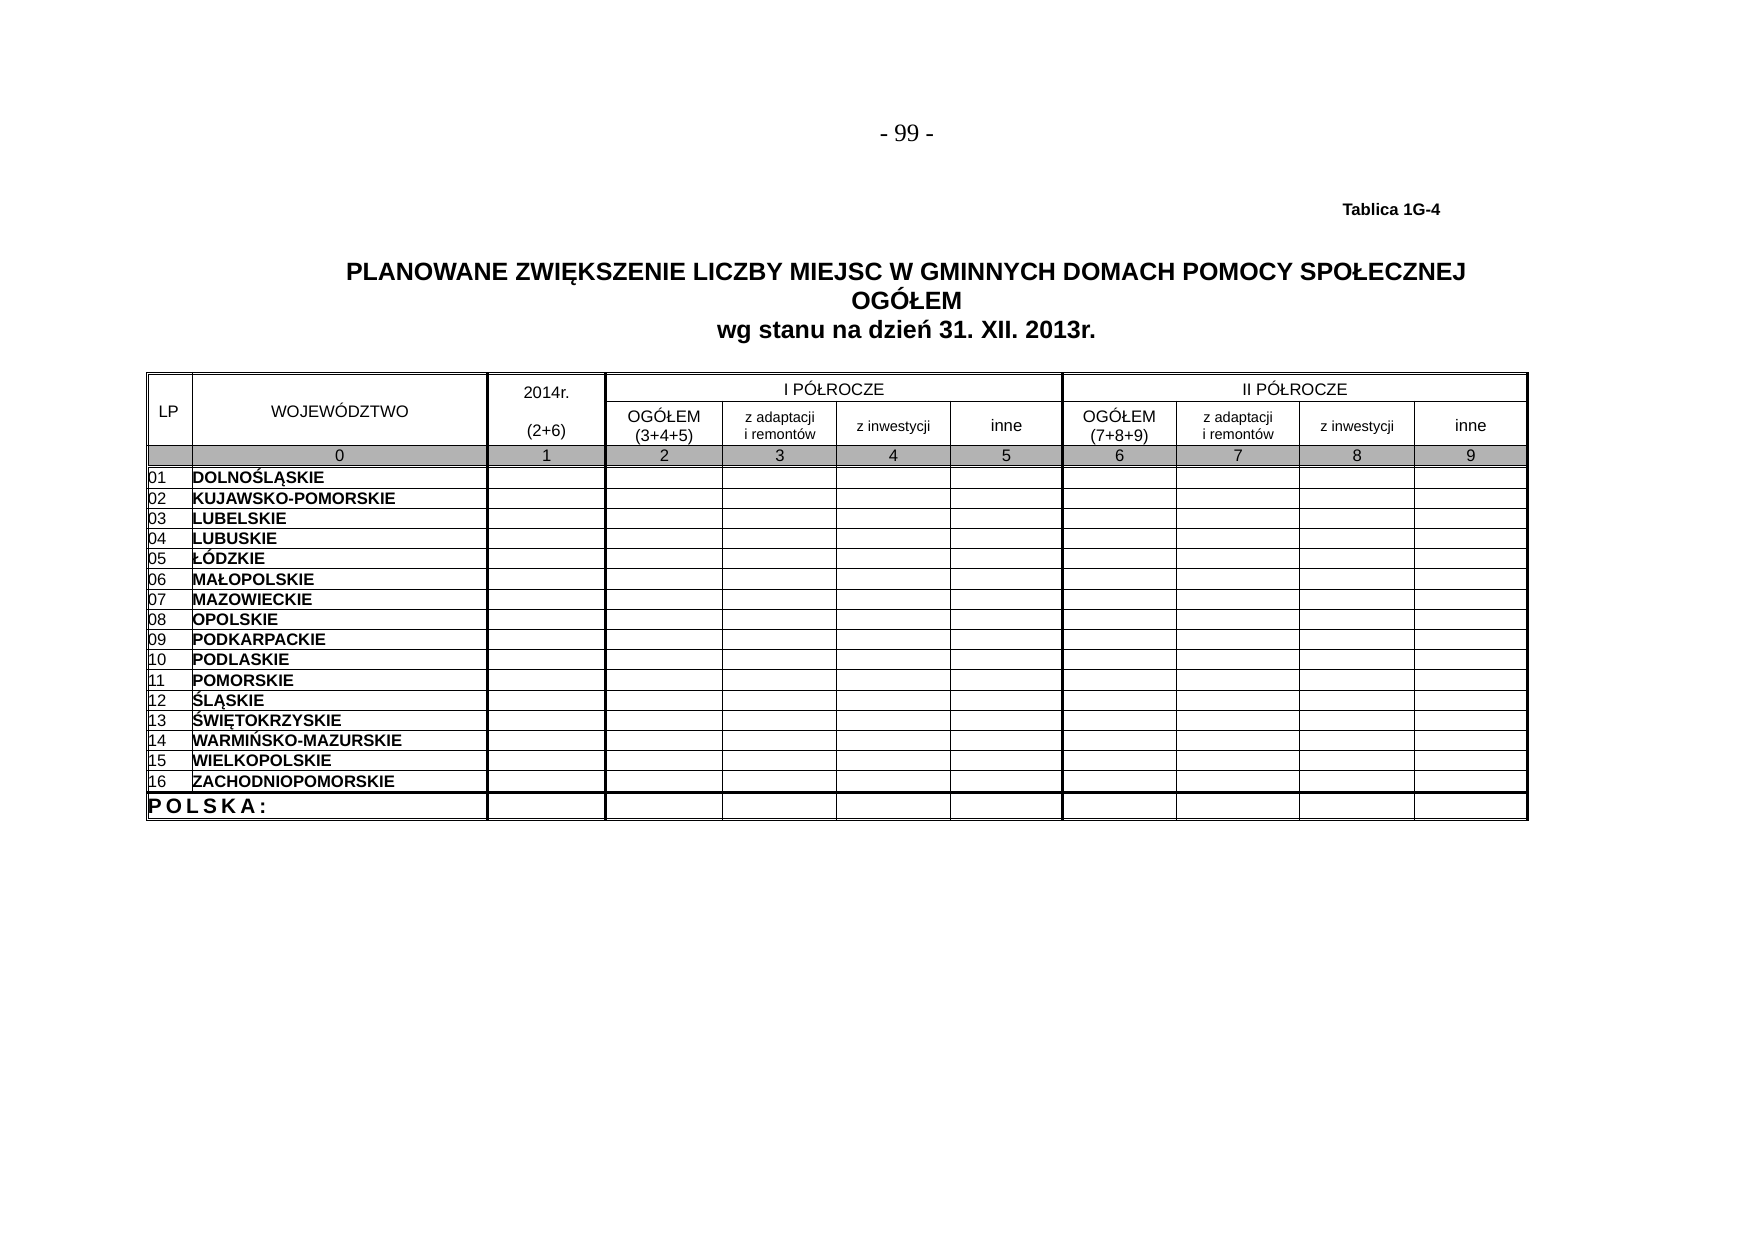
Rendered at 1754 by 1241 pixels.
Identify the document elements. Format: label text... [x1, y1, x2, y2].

table_cell [1415, 751, 1526, 770]
table_cell [607, 630, 722, 649]
table_cell [489, 468, 604, 487]
table_cell [1415, 590, 1526, 609]
table_cell [489, 489, 604, 508]
table_cell [1300, 691, 1414, 710]
table_cell ŚWIĘTOKRZYSKIE [193, 711, 486, 730]
table_cell [1415, 569, 1526, 588]
table_cell [723, 529, 836, 548]
table_cell [607, 489, 722, 508]
table_cell [1300, 650, 1414, 669]
table_cell 3 [723, 446, 836, 465]
table_cell 6 [1064, 446, 1176, 465]
table_cell [951, 549, 1061, 568]
table_cell [951, 630, 1061, 649]
table_cell [1177, 489, 1299, 508]
table_cell 14 [149, 731, 192, 750]
table_cell [489, 711, 604, 730]
table_cell [1064, 569, 1176, 588]
table_cell [837, 751, 950, 770]
table_cell [1177, 569, 1299, 588]
table_cell [1300, 468, 1414, 487]
table_cell [1300, 549, 1414, 568]
table_cell 11 [149, 670, 192, 689]
table_cell OGÓŁEM (7+8+9) [1064, 402, 1176, 445]
table_header II PÓŁROCZE [1064, 375, 1526, 401]
table_cell [951, 590, 1061, 609]
table_cell [837, 731, 950, 750]
table_cell [1177, 590, 1299, 609]
table_cell [607, 468, 722, 487]
table_cell [723, 771, 836, 791]
table_cell [837, 529, 950, 548]
table_cell 05 [149, 549, 192, 568]
text Tablica 1G-4 [148, 199, 1665, 219]
table_cell 07 [149, 590, 192, 609]
table_cell [723, 630, 836, 649]
table_cell MAŁOPOLSKIE [193, 569, 486, 588]
table_cell [723, 489, 836, 508]
table_cell [723, 650, 836, 669]
table_cell [607, 670, 722, 689]
table_cell [607, 794, 722, 818]
table_cell ŚLĄSKIE [193, 691, 486, 710]
table_cell [1064, 468, 1176, 487]
table_cell [723, 794, 836, 818]
table_cell [489, 691, 604, 710]
table_cell z inwestycji [837, 402, 950, 445]
table_cell [1415, 771, 1526, 791]
table_cell 10 [149, 650, 192, 669]
table_cell [607, 691, 722, 710]
table_cell [951, 650, 1061, 669]
table_cell [951, 489, 1061, 508]
table_cell 03 [149, 509, 192, 528]
table_cell [951, 569, 1061, 588]
table_cell 0 [193, 446, 486, 465]
table_cell [951, 670, 1061, 689]
table_cell [1064, 751, 1176, 770]
table_cell [1300, 794, 1414, 818]
table_cell WIELKOPOLSKIE [193, 751, 486, 770]
table_cell [1177, 771, 1299, 791]
table_cell z adaptacji i remontów [1177, 402, 1299, 445]
table_cell [489, 590, 604, 609]
table_cell [1064, 711, 1176, 730]
table_cell [1300, 529, 1414, 548]
table_cell 2 [607, 446, 722, 465]
table_cell [723, 549, 836, 568]
table_cell [489, 569, 604, 588]
table_cell 04 [149, 529, 192, 548]
table_cell [837, 509, 950, 528]
table_cell [489, 549, 604, 568]
table_cell [837, 771, 950, 791]
table_cell [1415, 691, 1526, 710]
table_cell [1064, 650, 1176, 669]
table_cell 02 [149, 489, 192, 508]
table_cell inne [951, 402, 1061, 445]
table_cell [723, 569, 836, 588]
table_cell [723, 610, 836, 629]
table_cell [1177, 711, 1299, 730]
table_cell inne [1415, 402, 1526, 445]
table_cell ZACHODNIOPOMORSKIE [193, 771, 486, 791]
table_cell [1300, 771, 1414, 791]
table_cell [1415, 670, 1526, 689]
table_cell [607, 569, 722, 588]
table_cell [723, 509, 836, 528]
table_cell [723, 691, 836, 710]
table_cell [1177, 549, 1299, 568]
table_cell 7 [1177, 446, 1299, 465]
table_cell [1177, 670, 1299, 689]
table_cell [1300, 630, 1414, 649]
table_header WOJEWÓDZTWO [193, 375, 486, 445]
table_cell [489, 794, 604, 818]
table_cell z inwestycji [1300, 402, 1414, 445]
table_cell [1415, 711, 1526, 730]
table_cell [607, 751, 722, 770]
table_cell [489, 650, 604, 669]
table_cell [837, 610, 950, 629]
table_cell [607, 549, 722, 568]
table_cell [1300, 711, 1414, 730]
table_cell [1064, 509, 1176, 528]
table_cell [837, 794, 950, 818]
table_cell [489, 771, 604, 791]
table_cell [607, 771, 722, 791]
table_cell [1177, 650, 1299, 669]
table_cell [1177, 529, 1299, 548]
table_cell [1300, 670, 1414, 689]
table_cell 8 [1300, 446, 1414, 465]
table_cell [837, 670, 950, 689]
table_cell [489, 529, 604, 548]
table_cell [607, 731, 722, 750]
table_header 2014r. (2+6) [489, 375, 604, 445]
table_cell [1177, 751, 1299, 770]
table_cell [1064, 794, 1176, 818]
table_cell [837, 650, 950, 669]
table_cell [723, 468, 836, 487]
table_cell [723, 751, 836, 770]
table_cell KUJAWSKO-POMORSKIE [193, 489, 486, 508]
table_cell [489, 670, 604, 689]
table_cell POLSKA: [149, 794, 486, 818]
table_cell [951, 610, 1061, 629]
table_cell MAZOWIECKIE [193, 590, 486, 609]
table_cell [1177, 468, 1299, 487]
table_cell [951, 771, 1061, 791]
table_cell [723, 711, 836, 730]
subtitle OGÓŁEM [148, 286, 1665, 314]
table_cell PODKARPACKIE [193, 630, 486, 649]
table_cell POMORSKIE [193, 670, 486, 689]
table_cell [1177, 691, 1299, 710]
table_cell [1415, 509, 1526, 528]
table_cell 13 [149, 711, 192, 730]
table_cell [723, 670, 836, 689]
table_cell [607, 509, 722, 528]
table_header I PÓŁROCZE [607, 375, 1061, 401]
table_cell [837, 489, 950, 508]
table_cell [1300, 489, 1414, 508]
table_cell [723, 590, 836, 609]
table_cell [1415, 468, 1526, 487]
table_cell [607, 650, 722, 669]
table_cell [1064, 731, 1176, 750]
table_cell [951, 751, 1061, 770]
table_cell 01 [149, 468, 192, 487]
table_cell [1415, 549, 1526, 568]
table_cell [1177, 794, 1299, 818]
table_cell [837, 569, 950, 588]
table_cell PODLASKIE [193, 650, 486, 669]
table_cell [607, 711, 722, 730]
table_cell [1177, 731, 1299, 750]
table_cell [837, 549, 950, 568]
table_cell [1300, 751, 1414, 770]
table_cell [723, 731, 836, 750]
table_cell [837, 691, 950, 710]
table_cell [837, 590, 950, 609]
subtitle wg stanu na dzień 31. XII. 2013r. [148, 314, 1665, 343]
table_cell [837, 711, 950, 730]
table_cell LUBELSKIE [193, 509, 486, 528]
table_cell 1 [489, 446, 604, 465]
table_cell [951, 529, 1061, 548]
table_cell [607, 610, 722, 629]
table_cell [1415, 529, 1526, 548]
table_cell WARMIŃSKO-MAZURSKIE [193, 731, 486, 750]
table_cell [1064, 529, 1176, 548]
table_cell [1415, 650, 1526, 669]
table_cell [1415, 794, 1526, 818]
table_cell [951, 468, 1061, 487]
table_cell [1064, 771, 1176, 791]
table_cell [1300, 590, 1414, 609]
table_cell [1300, 610, 1414, 629]
table_cell [1300, 569, 1414, 588]
table_cell [1064, 489, 1176, 508]
table_cell [607, 590, 722, 609]
subtitle PLANOWANE ZWIĘKSZENIE LICZBY MIEJSC W GMINNYCH DOMACH POMOCY SPOŁECZNEJ [148, 257, 1665, 286]
table_cell [489, 751, 604, 770]
table_cell 9 [1415, 446, 1526, 465]
table_cell OPOLSKIE [193, 610, 486, 629]
table_cell [1064, 670, 1176, 689]
table_cell [1415, 489, 1526, 508]
table_cell [489, 610, 604, 629]
table_cell 4 [837, 446, 950, 465]
table_cell 16 [149, 771, 192, 791]
table_cell [149, 446, 192, 465]
table_cell [951, 691, 1061, 710]
table_cell [489, 630, 604, 649]
table_cell 15 [149, 751, 192, 770]
table_cell 12 [149, 691, 192, 710]
table_cell [1300, 731, 1414, 750]
table_cell [1177, 610, 1299, 629]
table_cell z adaptacji i remontów [723, 402, 836, 445]
table_cell [951, 731, 1061, 750]
table_cell [1415, 630, 1526, 649]
table_cell [607, 529, 722, 548]
table_cell [489, 731, 604, 750]
table_cell [1415, 731, 1526, 750]
table_cell [1177, 509, 1299, 528]
table_cell 5 [951, 446, 1061, 465]
table_cell OGÓŁEM (3+4+5) [607, 402, 722, 445]
table_cell [837, 468, 950, 487]
table_cell [951, 794, 1061, 818]
table_cell [1064, 590, 1176, 609]
table_cell [1300, 509, 1414, 528]
table_cell [1064, 691, 1176, 710]
table_cell [951, 711, 1061, 730]
table_cell 06 [149, 569, 192, 588]
table_header LP [149, 375, 192, 445]
table_cell [951, 509, 1061, 528]
table_cell [1064, 549, 1176, 568]
table_cell [1177, 630, 1299, 649]
table_cell [1064, 610, 1176, 629]
table_cell [489, 509, 604, 528]
table_cell [1064, 630, 1176, 649]
table_cell 08 [149, 610, 192, 629]
table_cell DOLNOŚLĄSKIE [193, 468, 486, 487]
table_cell [837, 630, 950, 649]
table_cell ŁÓDZKIE [193, 549, 486, 568]
table_cell 09 [149, 630, 192, 649]
table_cell LUBUSKIE [193, 529, 486, 548]
table_cell [1415, 610, 1526, 629]
